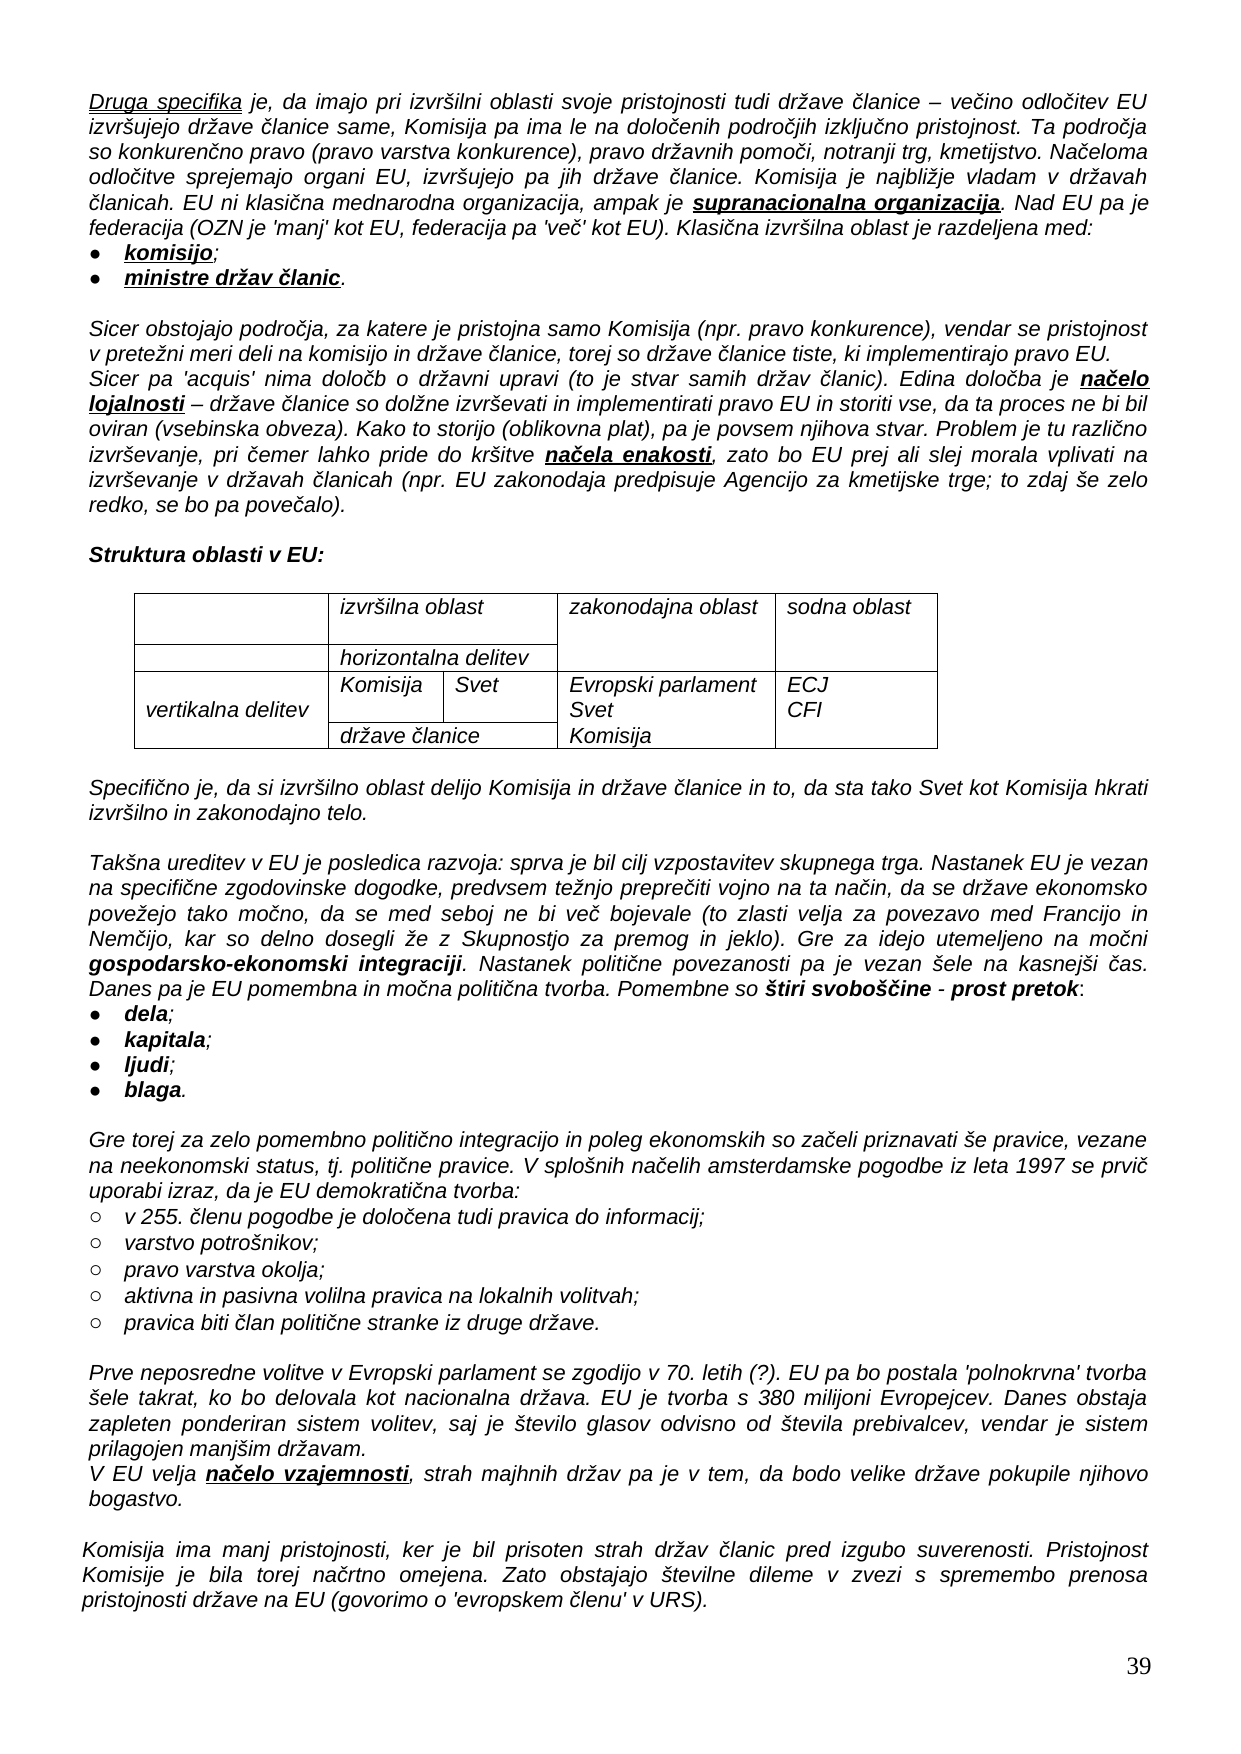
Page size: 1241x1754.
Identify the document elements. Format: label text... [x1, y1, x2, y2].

text Specifično je, da si izvršilno oblast delijo Komisija in države članice in to, da sta tako Svet kot Komisija hkrati izvršilno in zakonodajno telo. [89, 774, 1152, 825]
text Sicer pa 'acquis' nima določb o državni upravi (to je stvar samih držav članic). Edina določba je načelo lojalnosti – države članice so dolžne izvrševati in implementirati pravo EU in storiti vse, da ta proces ne bi bil oviran (vsebinska obveza). Kako to storijo (oblikovna plat), pa je povsem njihova stvar. Problem je tu različno izvrševanje, pri čemer lahko pride do kršitve načela enakosti, zato bo EU prej ali slej morala vplivati na izvrševanje v državah članicah (npr. EU zakonodaja predpisuje Agencijo za kmetijske trge; to zdaj še zelo redko, se bo pa povečalo). [89, 366, 1152, 517]
text Komisija ima manj pristojnosti, ker je bil prisoten strah držav članic pred izgubo suverenosti. Pristojnost Komisije je bila torej načrtno omejena. Zato obstajajo številne dileme v zvezi s spremembo prenosa pristojnosti države na EU (govorimo o 'evropskem členu' v URS). [82, 1536, 1152, 1612]
list ljudi; [89, 1052, 1152, 1077]
list komisijo; [89, 240, 1152, 265]
table_header izvršilna oblast [329, 594, 557, 644]
table_cell Komisija [558, 722, 775, 748]
list v 255. členu pogodbe je določena tudi pravica do informacij; [89, 1203, 1152, 1229]
table_cell vertikalna delitev [135, 672, 328, 748]
text Sicer obstojajo področja, za katere je pristojna samo Komisija (npr. pravo konkurence), vendar se pristojnost v pretežni meri deli na komisijo in države članice, torej so države članice tiste, ki implementirajo pravo EU. [89, 316, 1152, 366]
text Struktura oblasti v EU: [89, 542, 1152, 568]
table_cell Svet [444, 672, 557, 722]
list kapitala; [89, 1027, 1152, 1052]
list pravo varstva okolja; [89, 1256, 1152, 1282]
text V EU velja načelo vzajemnosti, strah majhnih držav pa je v tem, da bodo velike države pokupile njihovo bogastvo. [89, 1461, 1152, 1511]
list aktivna in pasivna volilna pravica na lokalnih volitvah; [89, 1282, 1152, 1308]
list dela; [89, 1001, 1152, 1027]
table_cell države članice [329, 723, 557, 748]
table_cell Komisija [329, 672, 443, 722]
list blaga. [89, 1077, 1152, 1102]
table_cell Evropski parlament Svet [558, 672, 775, 722]
text Prve neposredne volitve v Evropski parlament se zgodijo v 70. letih (?). EU pa bo postala 'polnokrvna' tvorba šele takrat, ko bo delovala kot nacionalna država. EU je tvorba s 380 milijoni Evropejcev. Danes obstaja zapleten ponderiran sistem volitev, saj je število glasov odvisno od števila prebivalcev, vendar je sistem prilagojen manjšim državam. [89, 1360, 1152, 1461]
table_cell ECJ CFI [776, 672, 937, 748]
text Takšna ureditev v EU je posledica razvoja: sprva je bil cilj vzpostavitev skupnega trga. Nastanek EU je vezan na specifične zgodovinske dogodke, predvsem težnjo preprečiti vojno na ta način, da se države ekonomsko povežejo tako močno, da se med seboj ne bi več bojevale (to zlasti velja za povezavo med Francijo in Nemčijo, kar so delno dosegli že z Skupnostjo za premog in jeklo). Gre za idejo utemeljeno na močni gospodarsko-ekonomski integraciji. Nastanek politične povezanosti pa je vezan šele na kasnejši čas. Danes pa je EU pomembna in močna politična tvorba. Pomembne so štiri svoboščine - prost pretok: [89, 850, 1152, 1001]
table_header zakonodajna oblast [558, 594, 775, 671]
table_cell horizontalna delitev [329, 645, 557, 671]
list varstvo potrošnikov; [89, 1229, 1152, 1256]
list ministre držav članic. [89, 265, 1152, 290]
table_header [135, 594, 328, 644]
table_header sodna oblast [776, 594, 937, 671]
table_cell [135, 645, 328, 671]
text Gre torej za zelo pomembno politično integracijo in poleg ekonomskih so začeli priznavati še pravice, vezane na neekonomski status, tj. politične pravice. V splošnih načelih amsterdamske pogodbe iz leta 1997 se prvič uporabi izraz, da je EU demokratična tvorba: [89, 1127, 1152, 1203]
list pravica biti član politične stranke iz druge države. [89, 1308, 1152, 1335]
text Druga specifika je, da imajo pri izvršilni oblasti svoje pristojnosti tudi države članice – večino odločitev EU izvršujejo države članice same, Komisija pa ima le na določenih področjih izključno pristojnost. Ta področja so konkurenčno pravo (pravo varstva konkurence), pravo državnih pomoči, notranji trg, kmetijstvo. Načeloma odločitve sprejemajo organi EU, izvršujejo pa jih države članice. Komisija je najbližje vladam v državah članicah. EU ni klasična mednarodna organizacija, ampak je supranacionalna organizacija. Nad EU pa je federacija (OZN je 'manj' kot EU, federacija pa 'več' kot EU). Klasična izvršilna oblast je razdeljena med: [89, 89, 1152, 240]
